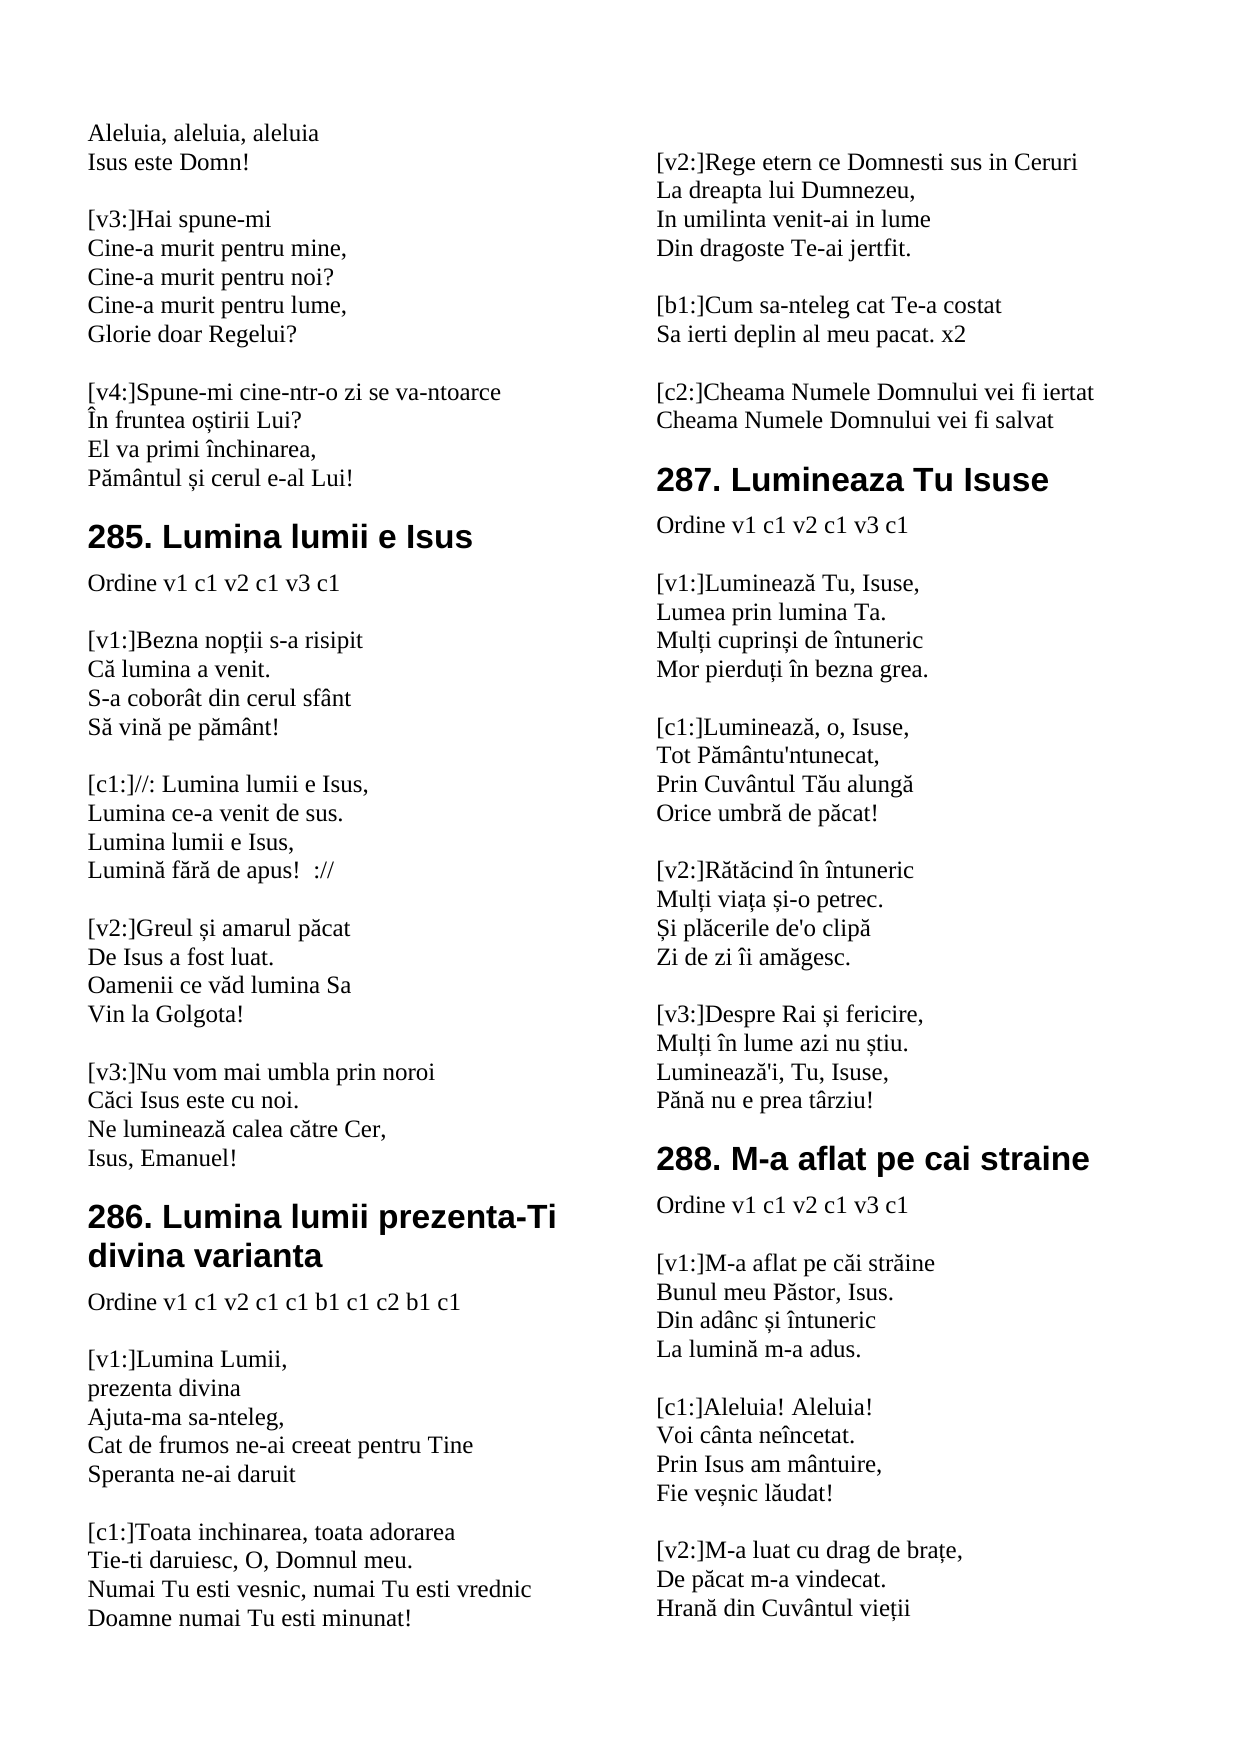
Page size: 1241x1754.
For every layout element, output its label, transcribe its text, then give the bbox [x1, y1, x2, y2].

subtitle 285. Lumina lumii e Isus [87, 517, 597, 556]
subtitle 286. Lumina lumii prezenta-Ti divina varianta [87, 1197, 597, 1274]
text [v2:]Rege etern ce Domnesti sus in Ceruri La dreapta lui Dumnezeu, In umilinta venit-ai in lume Din dragoste Te-ai jertfit. [b1:]Cum sa-nteleg cat Te-a costat Sa ierti deplin al meu pacat. x2 [c2:]Cheama Numele Domnului vei fi iertat Cheama Numele Domnului vei fi salvat [656, 118, 1166, 434]
text Ordine v1 c1 v2 c1 v3 c1 [v1:]M-a aflat pe căi străine Bunul meu Păstor, Isus. Din adânc și întuneric La lumină m-a adus. [c1:]Aleluia! Aleluia! Voi cânta neîncetat. Prin Isus am mântuire, Fie veșnic lăudat! [v2:]M-a luat cu drag de brațe, De păcat m-a vindecat. Hrană din Cuvântul vieții [656, 1190, 1166, 1622]
text Aleluia, aleluia, aleluia Isus este Domn! [v3:]Hai spune-mi Cine-a murit pentru mine, Cine-a murit pentru noi? Cine-a murit pentru lume, Glorie doar Regelui? [v4:]Spune-mi cine-ntr-o zi se va-ntoarce În fruntea oștirii Lui? El va primi închinarea, Pământul și cerul e-al Lui! [87, 118, 597, 492]
text Ordine v1 c1 v2 c1 v3 c1 [v1:]Luminează Tu, Isuse, Lumea prin lumina Ta. Mulți cuprinși de întuneric Mor pierduți în bezna grea. [c1:]Luminează, o, Isuse, Tot Pământu'ntunecat, Prin Cuvântul Tău alungă Orice umbră de păcat! [v2:]Rătăcind în întuneric Mulți viața și-o petrec. Și plăcerile de'o clipă Zi de zi îi amăgesc. [v3:]Despre Rai și fericire, Mulți în lume azi nu știu. Luminează'i, Tu, Isuse, Pănă nu e prea târziu! [656, 511, 1166, 1114]
text Ordine v1 c1 v2 c1 v3 c1 [v1:]Bezna nopții s-a risipit Că lumina a venit. S-a coborât din cerul sfânt Să vină pe pământ! [c1:]//: Lumina lumii e Isus, Lumina ce-a venit de sus. Lumina lumii e Isus, Lumină fără de apus! :// [v2:]Greul și amarul păcat De Isus a fost luat. Oamenii ce văd lumina Sa Vin la Golgota! [v3:]Nu vom mai umbla prin noroi Căci Isus este cu noi. Ne luminează calea către Cer, Isus, Emanuel! [87, 568, 597, 1172]
subtitle 288. M-a aflat pe cai straine [656, 1139, 1166, 1178]
text Ordine v1 c1 v2 c1 c1 b1 c1 c2 b1 c1 [v1:]Lumina Lumii, prezenta divina Ajuta-ma sa-nteleg, Cat de frumos ne-ai creeat pentru Tine Speranta ne-ai daruit [c1:]Toata inchinarea, toata adorarea Tie-ti daruiesc, O, Domnul meu. Numai Tu esti vesnic, numai Tu esti vrednic Doamne numai Tu esti minunat! [87, 1287, 597, 1632]
subtitle 287. Lumineaza Tu Isuse [656, 459, 1166, 498]
